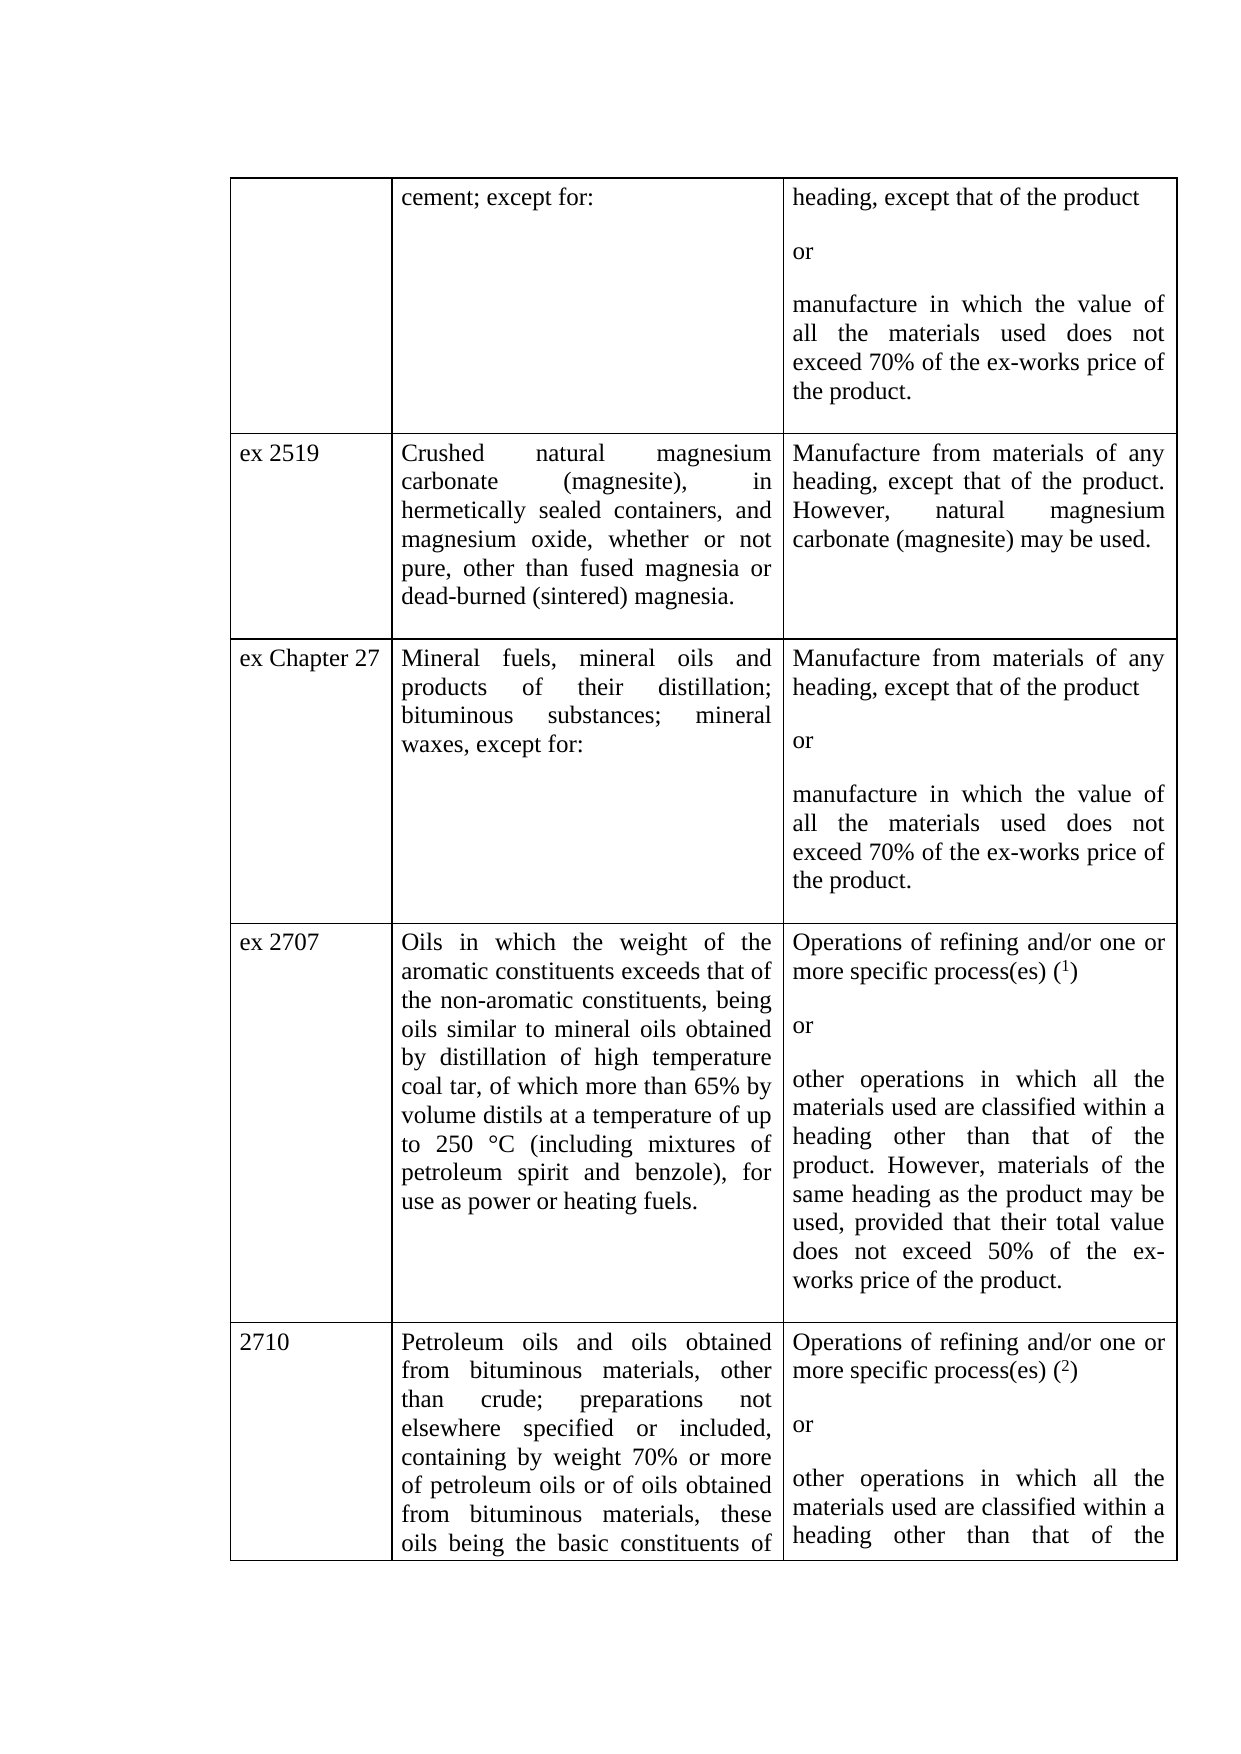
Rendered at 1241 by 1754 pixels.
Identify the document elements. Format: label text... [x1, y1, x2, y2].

table_cell 2710 [231, 1323, 391, 1560]
table_cell Mineral fuels, mineral oils and products of their distillation; bituminous substances; mineral waxes, except for: [393, 640, 783, 922]
table_cell Petroleum oils and oils obtained from bituminous materials, other than crude; preparations not elsewhere specified or included, containing by weight 70% or more of petroleum oils or of oils obtained from bituminous materials, these oils being the basic constituents of [393, 1323, 783, 1560]
table_cell Operations of refining and/or one or more specific process(es) (1) or other operations in which all the materials used are classified within a heading other than that of the product. However, materials of the same heading as the product may be used, provided that their total value does not exceed 50% of the ex-works price of the product. [784, 924, 1176, 1322]
table_header cement; except for: [393, 179, 783, 433]
table_cell ex 2707 [231, 924, 391, 1322]
table_cell Oils in which the weight of the aromatic constituents exceeds that of the non-aromatic constituents, being oils similar to mineral oils obtained by distillation of high temperature coal tar, of which more than 65% by volume distils at a temperature of up to 250 °C (including mixtures of petroleum spirit and benzole), for use as power or heating fuels. [393, 924, 783, 1322]
table_cell ex Chapter 27 [231, 640, 391, 922]
table_cell Operations of refining and/or one or more specific process(es) (2) or other operations in which all the materials used are classified within a heading other than that of the [784, 1323, 1176, 1560]
table_header [231, 179, 391, 433]
table_cell Manufacture from materials of any heading, except that of the product. However, natural magnesium carbonate (magnesite) may be used. [784, 434, 1176, 638]
table_cell Manufacture from materials of any heading, except that of the product or manufacture in which the value of all the materials used does not exceed 70% of the ex-works price of the product. [784, 640, 1176, 922]
table_cell ex 2519 [231, 434, 391, 638]
table_cell Crushed natural magnesium carbonate (magnesite), in hermetically sealed containers, and magnesium oxide, whether or not pure, other than fused magnesia or dead-burned (sintered) magnesia. [393, 434, 783, 638]
table_header heading, except that of the product or manufacture in which the value of all the materials used does not exceed 70% of the ex-works price of the product. [784, 179, 1176, 433]
